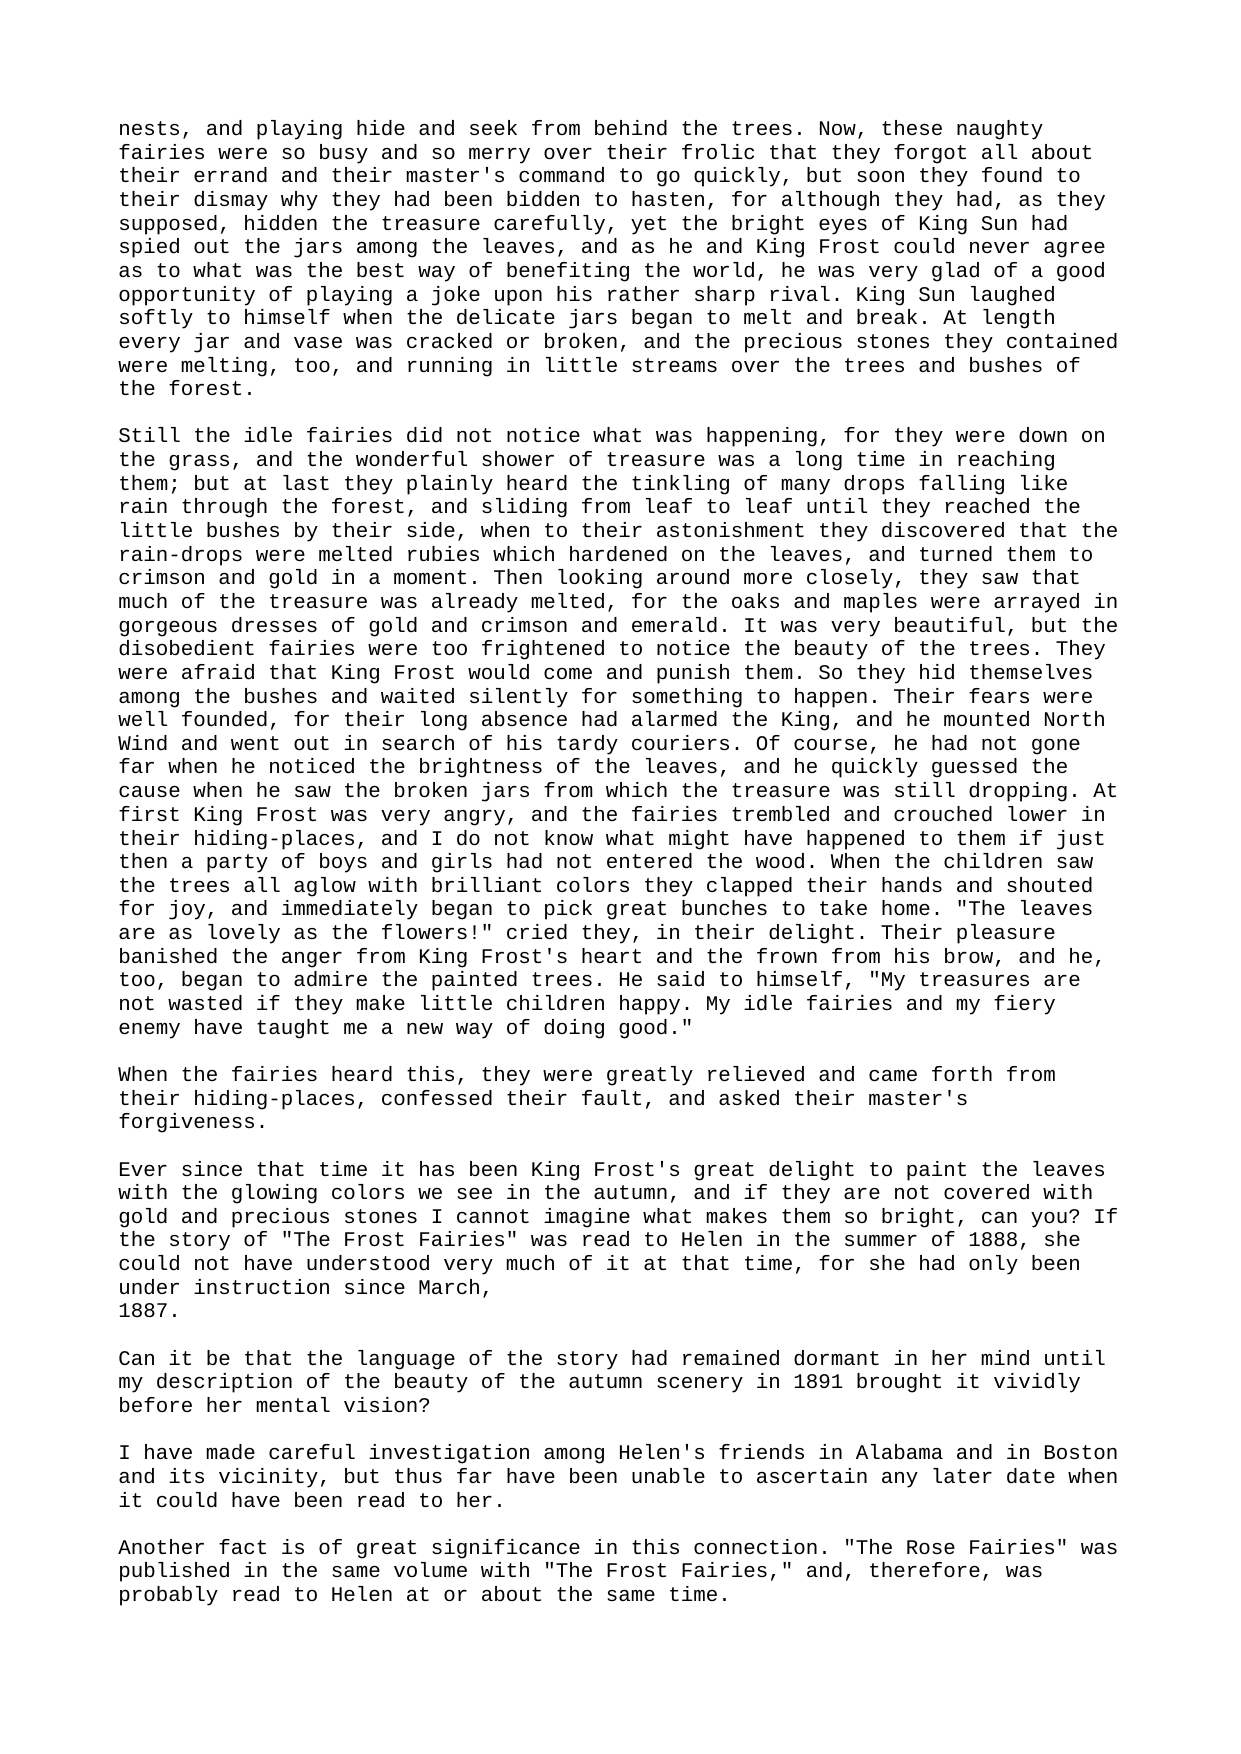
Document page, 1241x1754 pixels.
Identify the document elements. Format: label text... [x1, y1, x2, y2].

text When the fairies heard this, they were greatly relieved and came forth from their hiding-places, confessed their fault, and asked their master's forgiveness. [118, 1064, 1122, 1135]
text Still the idle fairies did not notice what was happening, for they were down on the grass, and the wonderful shower of treasure was a long time in reaching them; but at last they plainly heard the tinkling of many drops falling like rain through the forest, and sliding from leaf to leaf until they reached the little bushes by their side, when to their astonishment they discovered that the rain-drops were melted rubies which hardened on the leaves, and turned them to crimson and gold in a moment. Then looking around more closely, they saw that much of the treasure was already melted, for the oaks and maples were arrayed in gorgeous dresses of gold and crimson and emerald. It was very beautiful, but the disobedient fairies were too frightened to notice the beauty of the trees. They were afraid that King Frost would come and punish them. So they hid themselves among the bushes and waited silently for something to happen. Their fears were well founded, for their long absence had alarmed the King, and he mounted North Wind and went out in search of his tardy couriers. Of course, he had not gone far when he noticed the brightness of the leaves, and he quickly guessed the cause when he saw the broken jars from which the treasure was still dropping. At first King Frost was very angry, and the fairies trembled and crouched lower in their hiding-places, and I do not know what might have happened to them if just then a party of boys and girls had not entered the wood. When the children saw the trees all aglow with brilliant colors they clapped their hands and shouted for joy, and immediately began to pick great bunches to take home. "The leaves are as lovely as the flowers!" cried they, in their delight. Their pleasure banished the anger from King Frost's heart and the frown from his brow, and he, too, began to admire the painted trees. He said to himself, "My treasures are not wasted if they make little children happy. My idle fairies and my fiery enemy have taught me a new way of doing good." [118, 426, 1122, 1040]
text Can it be that the language of the story had remained dormant in her mind until my description of the beauty of the autumn scenery in 1891 brought it vividly before her mental vision? [118, 1348, 1122, 1419]
text 1887. [118, 1300, 1122, 1324]
text Another fact is of great significance in this connection. "The Rose Fairies" was published in the same volume with "The Frost Fairies," and, therefore, was probably read to Helen at or about the same time. [118, 1537, 1122, 1608]
text I have made careful investigation among Helen's friends in Alabama and in Boston and its vicinity, but thus far have been unable to ascertain any later date when it could have been read to her. [118, 1442, 1122, 1513]
text nests, and playing hide and seek from behind the trees. Now, these naughty fairies were so busy and so merry over their frolic that they forgot all about their errand and their master's command to go quickly, but soon they found to their dismay why they had been bidden to hasten, for although they had, as they supposed, hidden the treasure carefully, yet the bright eyes of King Sun had spied out the jars among the leaves, and as he and King Frost could never agree as to what was the best way of benefiting the world, he was very glad of a good opportunity of playing a joke upon his rather sharp rival. King Sun laughed softly to himself when the delicate jars began to melt and break. At length every jar and vase was cracked or broken, and the precious stones they contained were melting, too, and running in little streams over the trees and bushes of the forest. [118, 118, 1122, 402]
text Ever since that time it has been King Frost's great delight to paint the leaves with the glowing colors we see in the autumn, and if they are not covered with gold and precious stones I cannot imagine what makes them so bright, can you? If the story of "The Frost Fairies" was read to Helen in the summer of 1888, she could not have understood very much of it at that time, for she had only been under instruction since March, [118, 1158, 1122, 1300]
